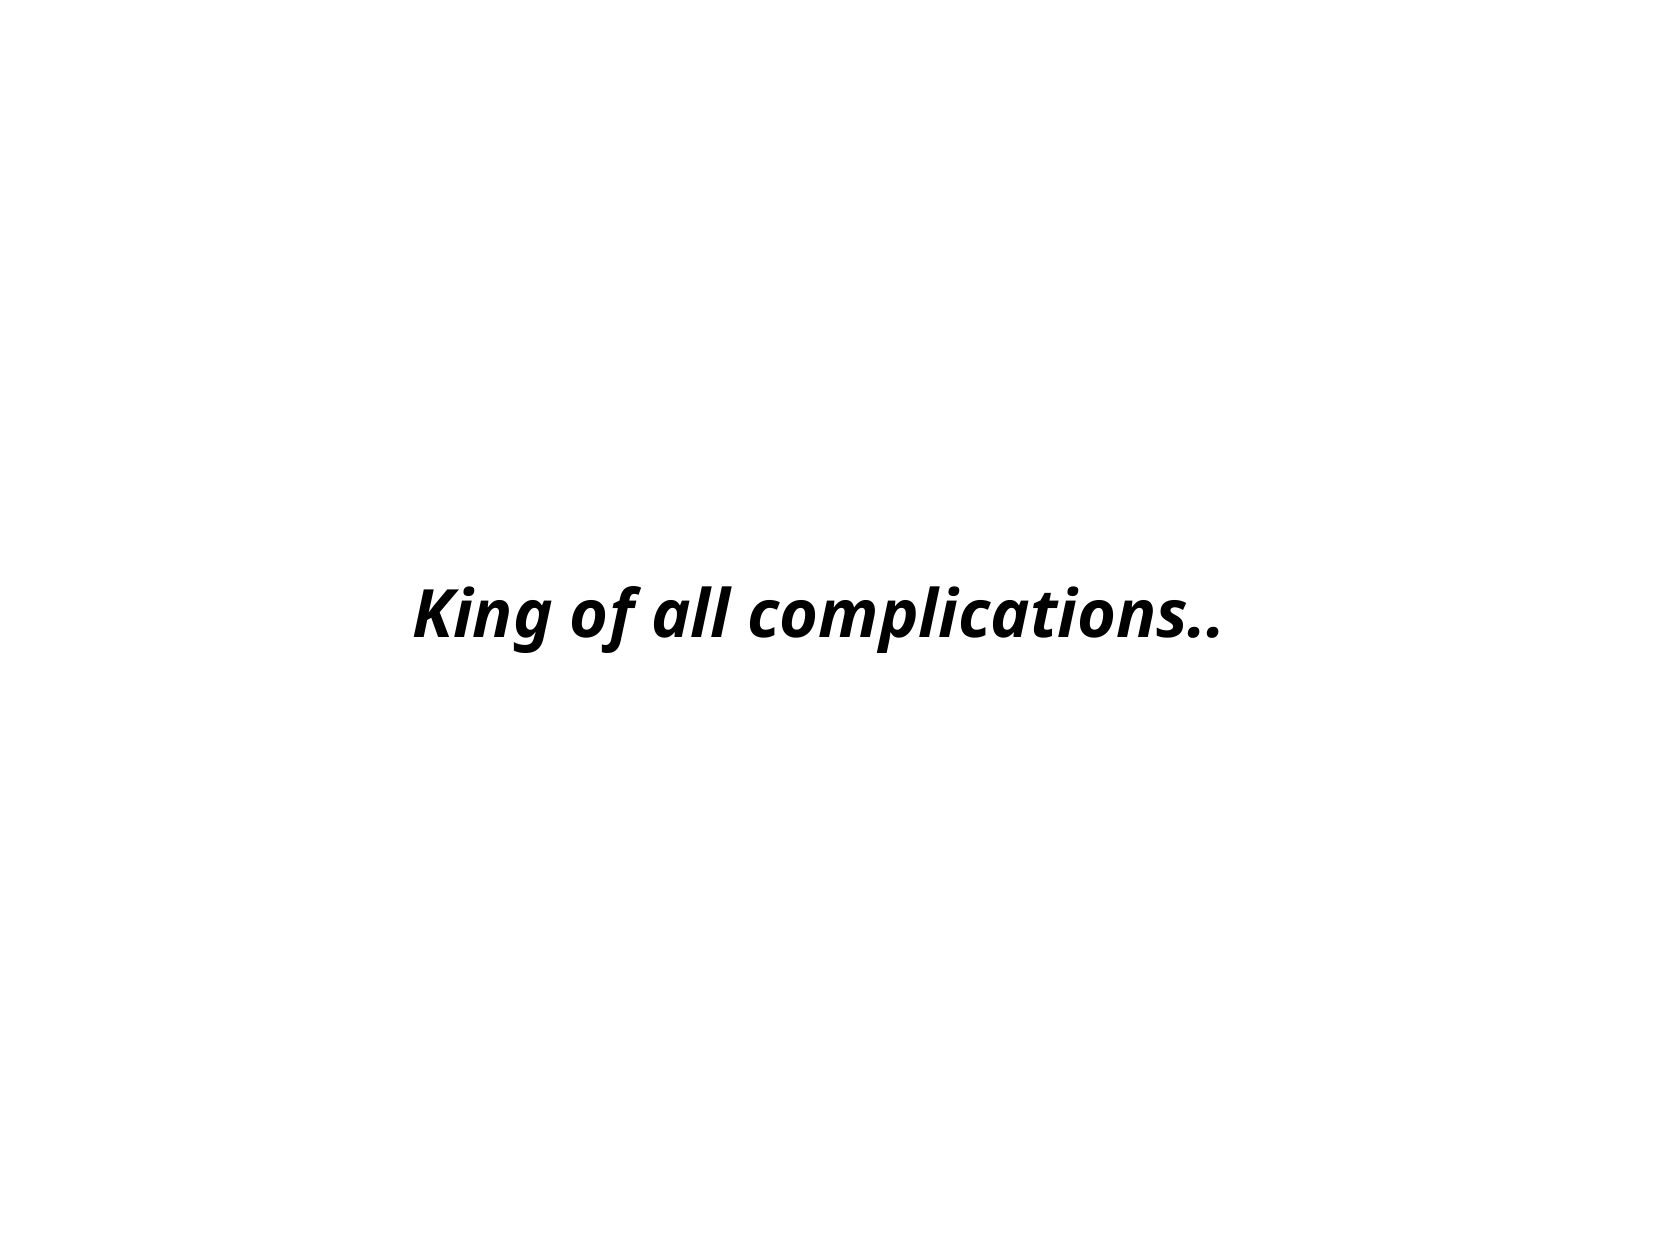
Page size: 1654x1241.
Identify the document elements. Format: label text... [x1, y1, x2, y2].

title [82, 495, 1571, 703]
title King of all complications.. [75, 566, 1564, 793]
